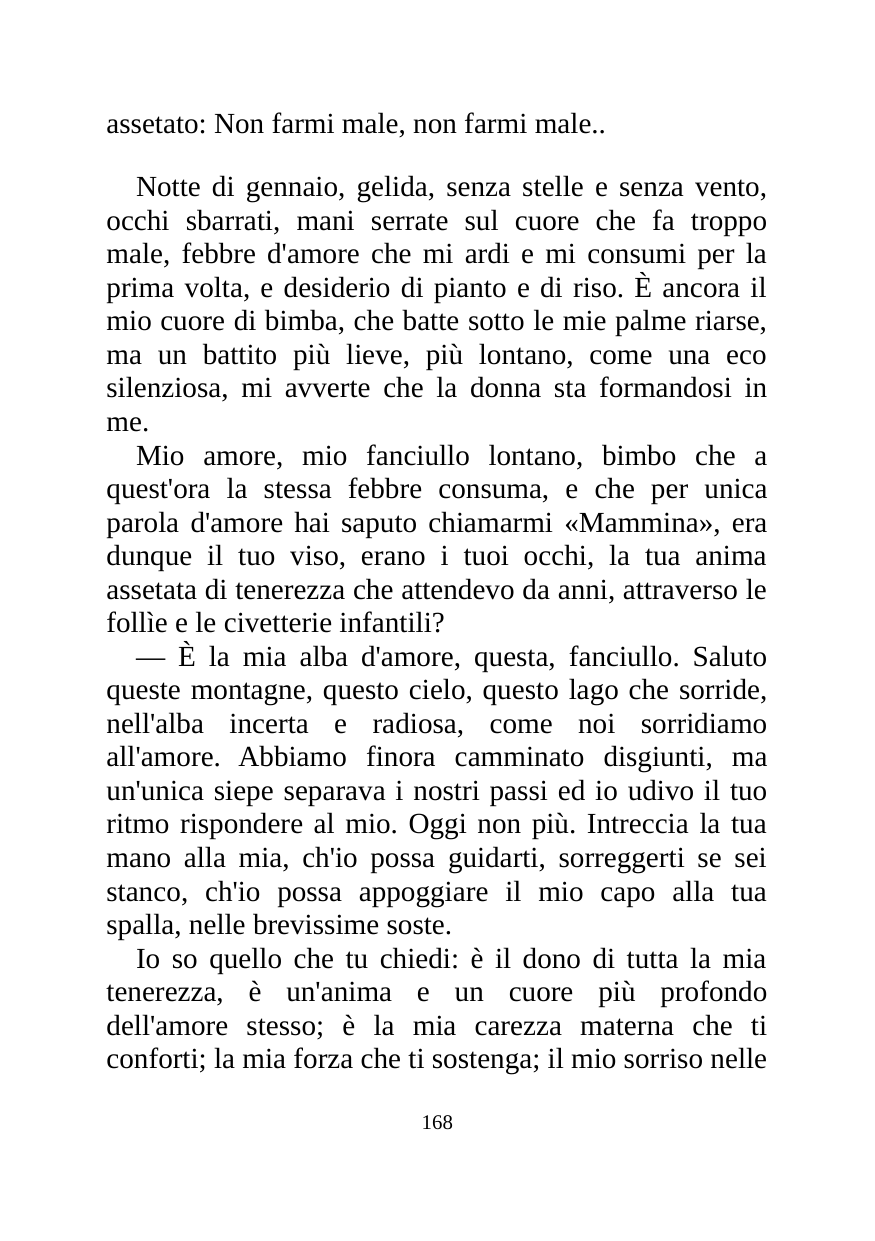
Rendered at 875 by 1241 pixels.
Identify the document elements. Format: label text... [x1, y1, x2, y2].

text — È la mia alba d'amore, questa, fanciullo. Saluto queste montagne, questo cielo, questo lago che sorride, nell'alba incerta e radiosa, come noi sorridiamo all'amore. Abbiamo finora camminato disgiunti, ma un'unica siepe separava i nostri passi ed io udivo il tuo ritmo rispondere al mio. Oggi non più. Intreccia la tua mano alla mia, ch'io possa guidarti, sorreggerti se sei stanco, ch'io possa appoggiare il mio capo alla tua spalla, nelle brevissime soste. [106, 639, 768, 941]
text assetato: Non farmi male, non farmi male.. [106, 106, 768, 140]
text Mio amore, mio fanciullo lontano, bimbo che a quest'ora la stessa febbre consuma, e che per unica parola d'amore hai saputo chiamarmi «Mammina», era dunque il tuo viso, erano i tuoi occhi, la tua anima assetata di tenerezza che attendevo da anni, attraverso le follìe e le civetterie infantili? [106, 438, 768, 639]
text Io so quello che tu chiedi: è il dono di tutta la mia tenerezza, è un'anima e un cuore più profondo dell'amore stesso; è la mia carezza materna che ti conforti; la mia forza che ti sostenga; il mio sorriso nelle [106, 941, 768, 1075]
text Notte di gennaio, gelida, senza stelle e senza vento, occhi sbarrati, mani serrate sul cuore che fa troppo male, febbre d'amore che mi ardi e mi consumi per la prima volta, e desiderio di pianto e di riso. È ancora il mio cuore di bimba, che batte sotto le mie palme riarse, ma un battito più lieve, più lontano, come una eco silenziosa, mi avverte che la donna sta formandosi in me. [106, 169, 768, 438]
